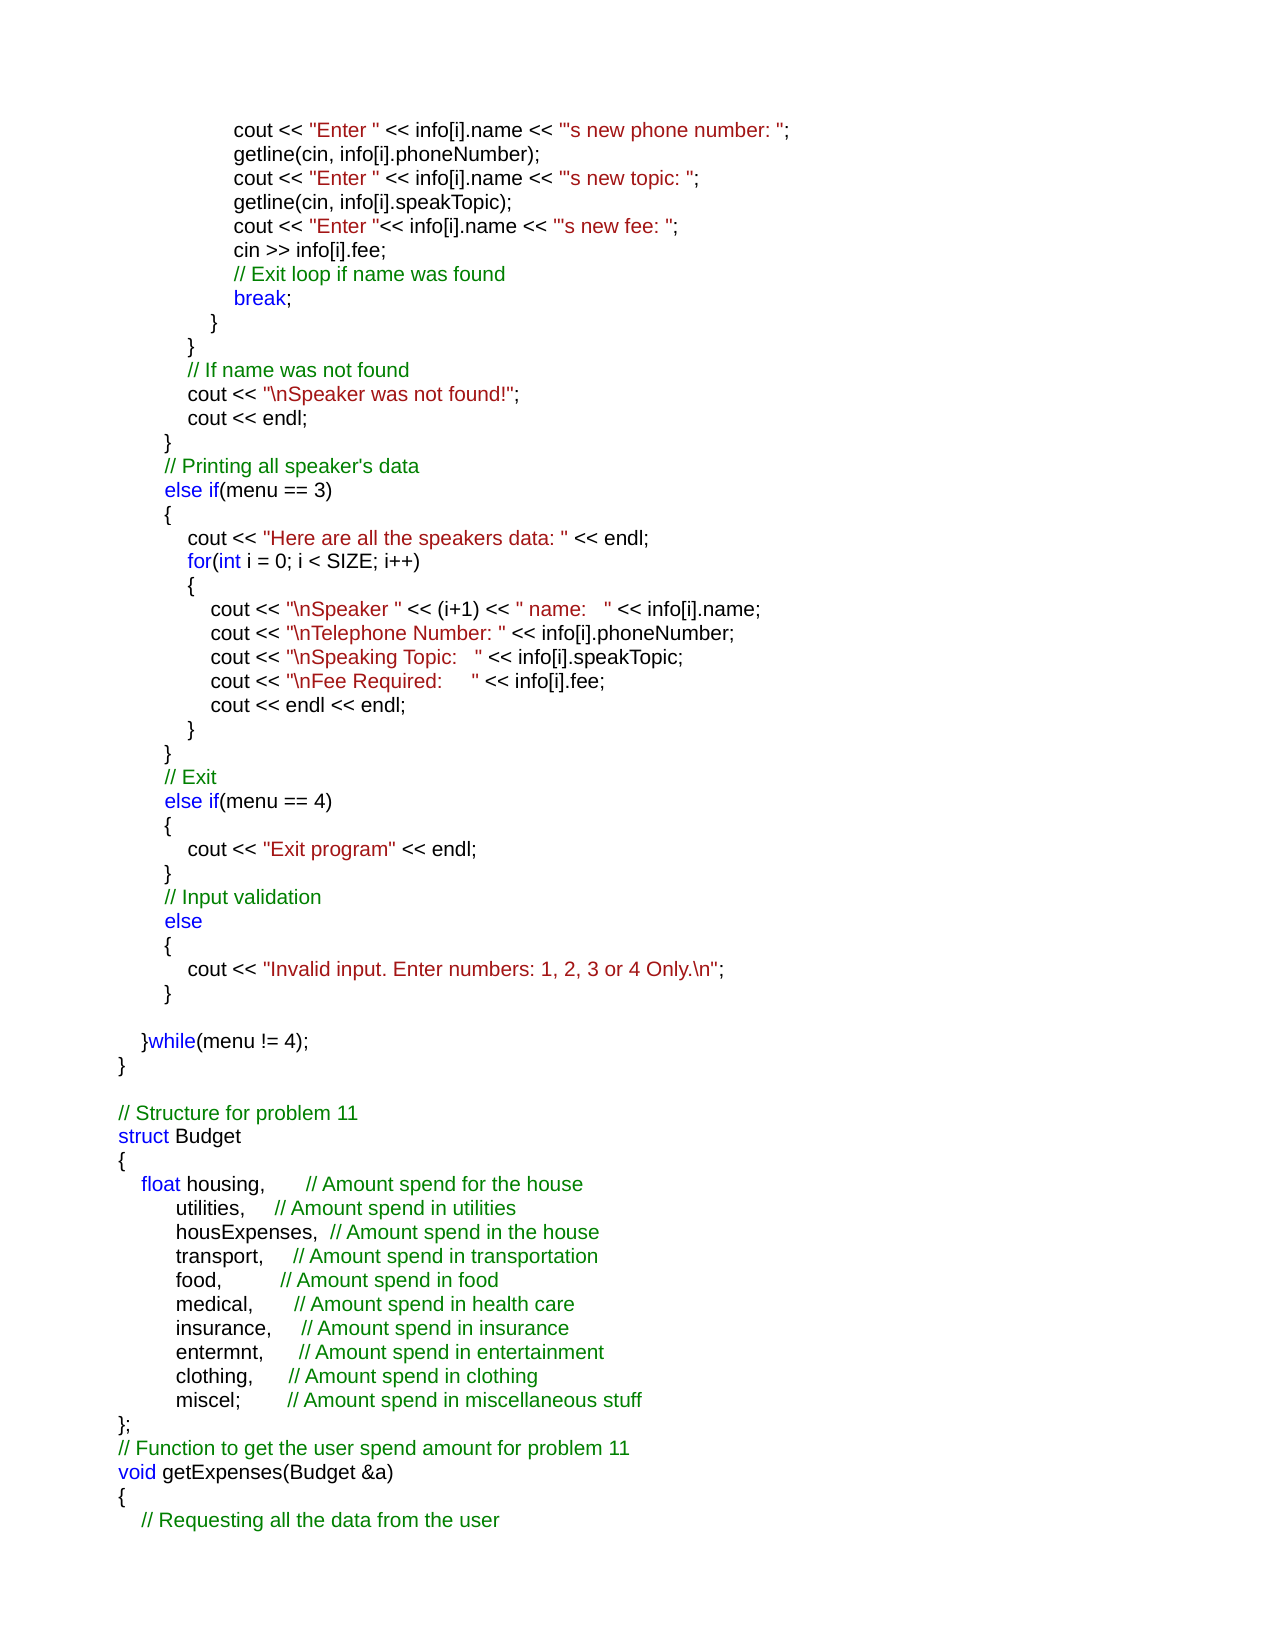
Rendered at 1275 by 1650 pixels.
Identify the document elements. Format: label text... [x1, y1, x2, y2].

text cout << "Here are all the speakers data: " << endl; [118, 525, 1157, 549]
text void getExpenses(Budget &a) [118, 1460, 1157, 1484]
text getline(cin, info[i].speakTopic); [118, 190, 1157, 214]
text } [118, 310, 1157, 334]
text else if(menu == 3) [118, 477, 1157, 501]
text } [118, 334, 1157, 358]
text cout << "Enter " << info[i].name << "'s new topic: "; [118, 166, 1157, 190]
text } [118, 981, 1157, 1004]
text // If name was not found [118, 358, 1157, 382]
text cout << "Exit program" << endl; [118, 837, 1157, 861]
text cout << "\nTelephone Number: " << info[i].phoneNumber; [118, 621, 1157, 645]
text } [118, 861, 1157, 885]
text else [118, 909, 1157, 933]
text cout << "\nSpeaker " << (i+1) << " name: " << info[i].name; [118, 597, 1157, 621]
text // Input validation [118, 885, 1157, 909]
text { [118, 501, 1157, 525]
text } [118, 1052, 1157, 1076]
text cout << "Invalid input. Enter numbers: 1, 2, 3 or 4 Only.\n"; [118, 957, 1157, 981]
text else if(menu == 4) [118, 789, 1157, 813]
text { [118, 933, 1157, 957]
text cout << "\nSpeaker was not found!"; [118, 382, 1157, 406]
text cin >> info[i].fee; [118, 238, 1157, 262]
text miscel; // Amount spend in miscellaneous stuff [118, 1388, 1157, 1412]
text struct Budget [118, 1124, 1157, 1148]
text { [118, 813, 1157, 837]
text housExpenses, // Amount spend in the house [118, 1220, 1157, 1244]
text { [118, 1484, 1157, 1508]
text cout << "\nFee Required: " << info[i].fee; [118, 669, 1157, 693]
text getline(cin, info[i].phoneNumber); [118, 142, 1157, 166]
text }while(menu != 4); [118, 1028, 1157, 1052]
text } [118, 717, 1157, 741]
text transport, // Amount spend in transportation [118, 1244, 1157, 1268]
text // Exit loop if name was found [118, 262, 1157, 286]
text // Printing all speaker's data [118, 453, 1157, 477]
text entermnt, // Amount spend in entertainment [118, 1340, 1157, 1364]
text { [118, 1148, 1157, 1172]
text insurance, // Amount spend in insurance [118, 1316, 1157, 1340]
text medical, // Amount spend in health care [118, 1292, 1157, 1316]
text cout << endl << endl; [118, 693, 1157, 717]
text for(int i = 0; i < SIZE; i++) [118, 549, 1157, 573]
text cout << "Enter " << info[i].name << "'s new phone number: "; [118, 118, 1157, 142]
text cout << "Enter "<< info[i].name << "'s new fee: "; [118, 214, 1157, 238]
text break; [118, 286, 1157, 310]
text food, // Amount spend in food [118, 1268, 1157, 1292]
text clothing, // Amount spend in clothing [118, 1364, 1157, 1388]
text // Requesting all the data from the user [118, 1508, 1157, 1532]
text cout << "\nSpeaking Topic: " << info[i].speakTopic; [118, 645, 1157, 669]
text }; [118, 1412, 1157, 1436]
text } [118, 429, 1157, 453]
text float housing, // Amount spend for the house [118, 1172, 1157, 1196]
text // Structure for problem 11 [118, 1100, 1157, 1124]
text { [118, 573, 1157, 597]
text // Exit [118, 765, 1157, 789]
text utilities, // Amount spend in utilities [118, 1196, 1157, 1220]
text cout << endl; [118, 406, 1157, 429]
text } [118, 741, 1157, 765]
text // Function to get the user spend amount for problem 11 [118, 1436, 1157, 1460]
